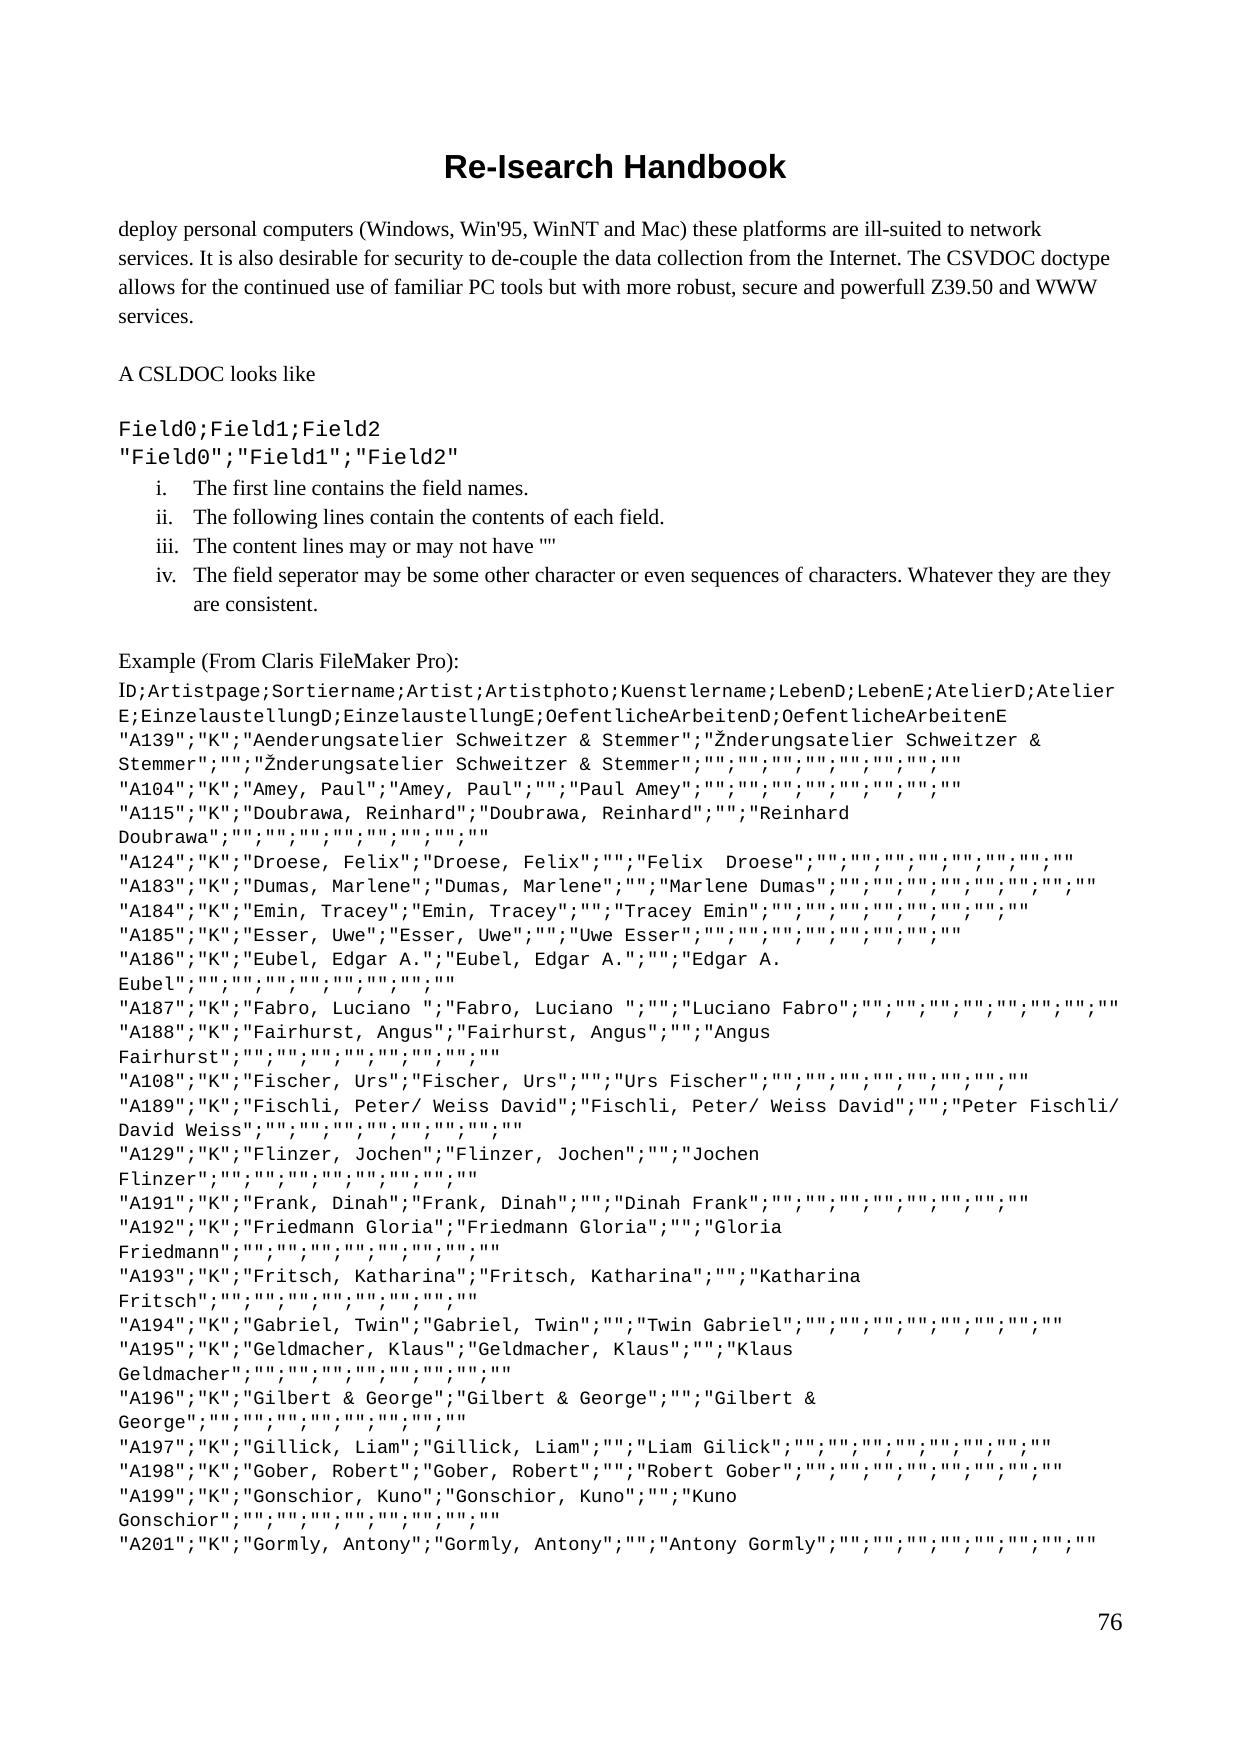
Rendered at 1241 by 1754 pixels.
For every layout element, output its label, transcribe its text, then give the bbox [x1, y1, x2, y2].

text "A124";"K";"Droese, Felix";"Droese, Felix";"";"Felix Droese";"";"";"";"";"";"";"";"" [118, 853, 1122, 874]
list The following lines contain the contents of each field. [156, 504, 1122, 529]
text "A199";"K";"Gonschior, Kuno";"Gonschior, Kuno";"";"Kuno Gonschior";"";"";"";"";"";"";"";"" [118, 1486, 1122, 1532]
text "A194";"K";"Gabriel, Twin";"Gabriel, Twin";"";"Twin Gabriel";"";"";"";"";"";"";"";"" [118, 1316, 1122, 1337]
text "A191";"K";"Frank, Dinah";"Frank, Dinah";"";"Dinah Frank";"";"";"";"";"";"";"";"" [118, 1194, 1122, 1215]
text ID;Artistpage;Sortiername;Artist;Artistphoto;Kuenstlername;LebenD;LebenE;AtelierD;AtelierE;EinzelaustellungD;EinzelaustellungE;OefentlicheArbeitenD;OefentlicheArbeitenE [118, 677, 1122, 728]
text "A129";"K";"Flinzer, Jochen";"Flinzer, Jochen";"";"Jochen Flinzer";"";"";"";"";"";"";"";"" [118, 1145, 1122, 1191]
text "A184";"K";"Emin, Tracey";"Emin, Tracey";"";"Tracey Emin";"";"";"";"";"";"";"";"" [118, 901, 1122, 923]
text "A108";"K";"Fischer, Urs";"Fischer, Urs";"";"Urs Fischer";"";"";"";"";"";"";"";"" [118, 1072, 1122, 1093]
text deploy personal computers (Windows, Win'95, WinNT and Mac) these platforms are ill-suited to network services. It is also desirable for security to de-couple the data collection from the Internet. The CSVDOC doctype allows for the continued use of familiar PC tools but with more robust, secure and powerfull Z39.50 and WWW services. [118, 216, 1122, 328]
text Example (From Claris FileMaker Pro): [118, 648, 1122, 673]
text "A197";"K";"Gillick, Liam";"Gillick, Liam";"";"Liam Gilick";"";"";"";"";"";"";"";"" [118, 1438, 1122, 1459]
list The field seperator may be some other character or even sequences of characters. Whatever they are they are consistent. [156, 562, 1122, 616]
text "A198";"K";"Gober, Robert";"Gober, Robert";"";"Robert Gober";"";"";"";"";"";"";"";"" [118, 1462, 1122, 1483]
text "A139";"K";"Aenderungsatelier Schweitzer & Stemmer";"Žnderungsatelier Schweitzer & Stemmer";"";"Žnderungsatelier Schweitzer & Stemmer";"";"";"";"";"";"";"";"" [118, 731, 1122, 776]
text "A104";"K";"Amey, Paul";"Amey, Paul";"";"Paul Amey";"";"";"";"";"";"";"";"" [118, 779, 1122, 801]
text "A187";"K";"Fabro, Luciano ";"Fabro, Luciano ";"";"Luciano Fabro";"";"";"";"";"";"";"";"" [118, 999, 1122, 1020]
text "A185";"K";"Esser, Uwe";"Esser, Uwe";"";"Uwe Esser";"";"";"";"";"";"";"";"" [118, 926, 1122, 947]
text "A196";"K";"Gilbert & George";"Gilbert & George";"";"Gilbert & George";"";"";"";"";"";"";"";"" [118, 1389, 1122, 1434]
list The content lines may or may not have '"' [156, 533, 1122, 558]
text "A189";"K";"Fischli, Peter/ Weiss David";"Fischli, Peter/ Weiss David";"";"Peter Fischli/ David Weiss";"";"";"";"";"";"";"";"" [118, 1096, 1122, 1142]
text "A195";"K";"Geldmacher, Klaus";"Geldmacher, Klaus";"";"Klaus Geldmacher";"";"";"";"";"";"";"";"" [118, 1340, 1122, 1386]
text "A183";"K";"Dumas, Marlene";"Dumas, Marlene";"";"Marlene Dumas";"";"";"";"";"";"";"";"" [118, 877, 1122, 898]
text "A188";"K";"Fairhurst, Angus";"Fairhurst, Angus";"";"Angus Fairhurst";"";"";"";"";"";"";"";"" [118, 1023, 1122, 1069]
text Field0;Field1;Field2 [118, 418, 1122, 443]
text "A201";"K";"Gormly, Antony";"Gormly, Antony";"";"Antony Gormly";"";"";"";"";"";"";"";"" [118, 1535, 1122, 1556]
text A CSLDOC looks like [118, 361, 1122, 386]
text "A193";"K";"Fritsch, Katharina";"Fritsch, Katharina";"";"Katharina Fritsch";"";"";"";"";"";"";"";"" [118, 1267, 1122, 1313]
text "A192";"K";"Friedmann Gloria";"Friedmann Gloria";"";"Gloria Friedmann";"";"";"";"";"";"";"";"" [118, 1218, 1122, 1264]
text "Field0";"Field1";"Field2" [118, 447, 1122, 471]
list The first line contains the field names. [156, 475, 1122, 500]
text "A186";"K";"Eubel, Edgar A.";"Eubel, Edgar A.";"";"Edgar A. Eubel";"";"";"";"";"";"";"";"" [118, 950, 1122, 996]
text "A115";"K";"Doubrawa, Reinhard";"Doubrawa, Reinhard";"";"Reinhard Doubrawa";"";"";"";"";"";"";"";"" [118, 804, 1122, 849]
